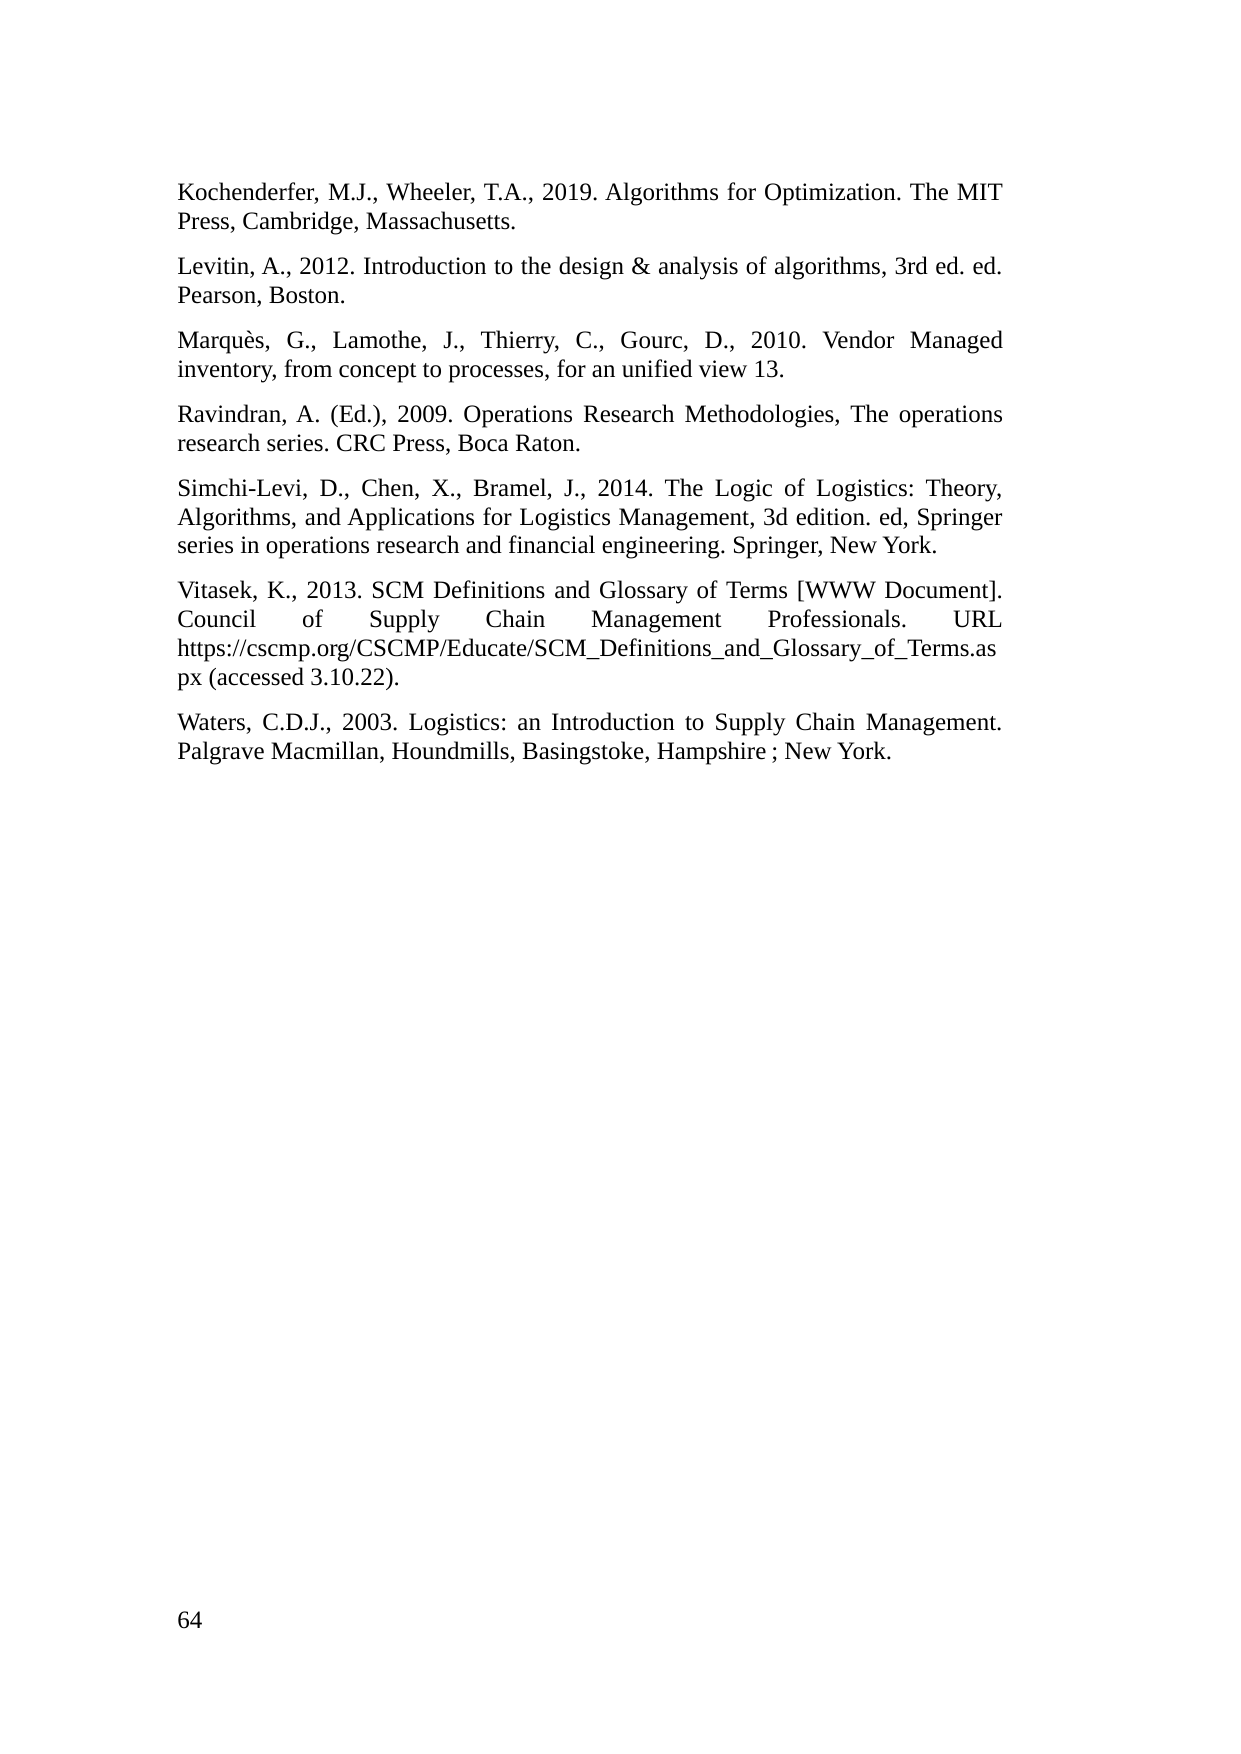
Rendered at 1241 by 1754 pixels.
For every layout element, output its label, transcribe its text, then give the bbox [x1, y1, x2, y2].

text Levitin, A., 2012. Introduction to the design & analysis of algorithms, 3rd ed. ed. Pearson, Boston. [177, 251, 1003, 308]
text Kochenderfer, M.J., Wheeler, T.A., 2019. Algorithms for Optimization. The MIT Press, Cambridge, Massachusetts. [177, 177, 1003, 234]
text Vitasek, K., 2013. SCM Definitions and Glossary of Terms [WWW Document]. Council of Supply Chain Management Professionals. URL https://cscmp.org/CSCMP/Educate/SCM_Definitions_and_Glossary_of_Terms.aspx (accessed 3.10.22). [177, 576, 1003, 691]
text Ravindran, A. (Ed.), 2009. Operations Research Methodologies, The operations research series. CRC Press, Boca Raton. [177, 399, 1003, 456]
text Marquès, G., Lamothe, J., Thierry, C., Gourc, D., 2010. Vendor Managed inventory, from concept to processes, for an unified view 13. [177, 325, 1003, 382]
text Simchi-Levi, D., Chen, X., Bramel, J., 2014. The Logic of Logistics: Theory, Algorithms, and Applications for Logistics Management, 3d edition. ed, Springer series in operations research and financial engineering. Springer, New York. [177, 473, 1003, 559]
text Waters, C.D.J., 2003. Logistics: an Introduction to Supply Chain Management. Palgrave Macmillan, Houndmills, Basingstoke, Hampshire ; New York. [177, 707, 1003, 764]
